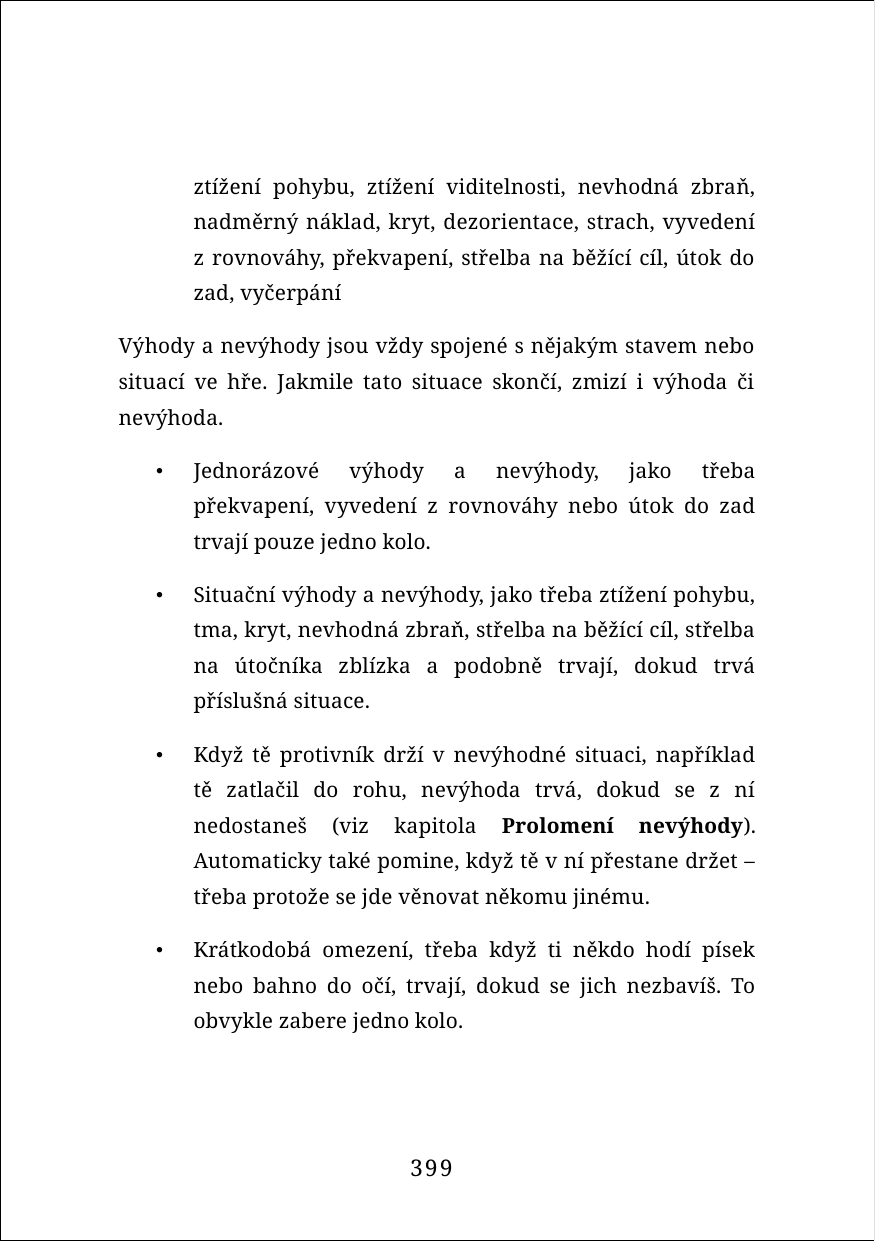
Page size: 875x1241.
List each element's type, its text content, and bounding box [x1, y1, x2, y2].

list Krátkodobá omezení, třeba když ti někdo hodí písek nebo bahno do očí, trvají, dokud se jich nezbavíš. To obvykle zabere jedno kolo. [156, 935, 756, 1035]
list Jednorázové výhody a nevýhody, jako třeba překvapení, vyvedení z rovnováhy nebo útok do zad trvají pouze jedno kolo. [156, 456, 756, 555]
text Výhody a nevýhody jsou vždy spojené s nějakým stavem nebo situací ve hře. Jakmile tato situace skončí, zmizí i výhoda či nevýhoda. [118, 332, 756, 431]
list Když tě protivník drží v nevýhodné situaci, například tě zatlačil do rohu, nevýhoda trvá, dokud se z ní nedostaneš (viz kapitola Prolomení nevýhody). Automaticky také pomine, když tě v ní přestane držet – třeba protože se jde věnovat někomu jinému. [156, 740, 756, 910]
list Situační výhody a nevýhody, jako třeba ztížení pohybu, tma, kryt, nevhodná zbraň, střelba na běžící cíl, střelba na útočníka zblízka a podobně trvají, dokud trvá příslušná situace. [156, 580, 756, 715]
list ztížení pohybu, ztížení viditelnosti, nevhodná zbraň, nadměrný náklad, kryt, dezorientace, strach, vyvedení z rovnováhy, překvapení, střelba na běžící cíl, útok do zad, vyčerpání [156, 172, 756, 307]
